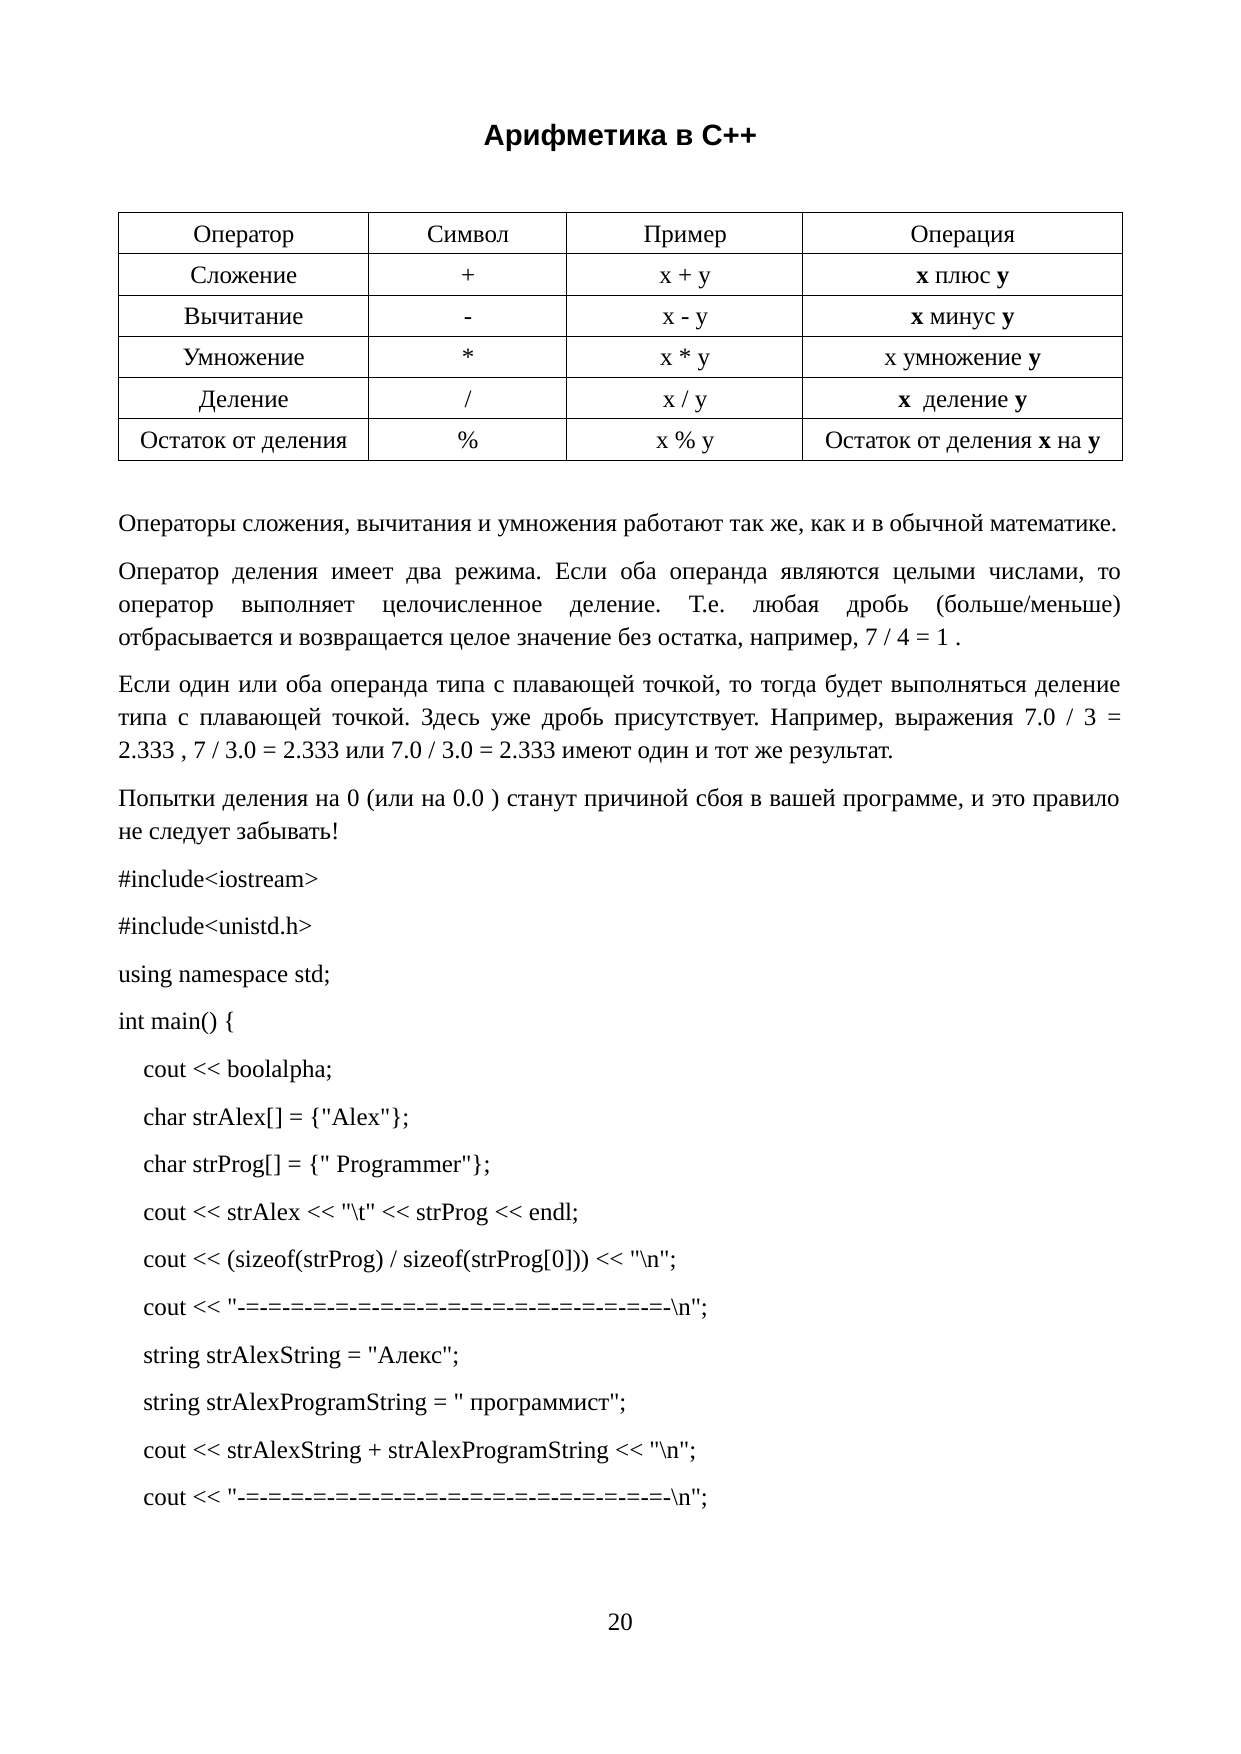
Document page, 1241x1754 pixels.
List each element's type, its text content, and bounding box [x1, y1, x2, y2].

text cout << "-=-=-=-=-=-=-=-=-=-=-=-=-=-=-=-=-=-=-=-\n"; [118, 1482, 1122, 1511]
table_cell x + y [567, 254, 802, 294]
text #include<unistd.h> [118, 911, 1122, 940]
table_cell Вычитание [119, 296, 368, 336]
table_header Пример [567, 213, 802, 253]
text #include<iostream> [118, 864, 1122, 892]
table_cell x минус y [803, 296, 1122, 336]
table_cell Умножение [119, 337, 368, 377]
table_cell / [369, 378, 566, 418]
table_cell * [369, 337, 566, 377]
table_header Оператор [119, 213, 368, 253]
table_cell % [369, 419, 566, 459]
table_cell + [369, 254, 566, 294]
table_cell x - y [567, 296, 802, 336]
table_cell x деление y [803, 378, 1122, 418]
text using namespace std; [118, 959, 1122, 988]
table_cell x плюс y [803, 254, 1122, 294]
text Оператор деления имеет два режима. Если оба операнда являются целыми числами, то оператор выполняет целочисленное деление. Т.е. любая дробь (больше/меньше) отбрасывается и возвращается целое значение без остатка, например, 7 / 4 = 1 . [118, 556, 1122, 651]
text char strProg[] = {" Programmer"}; [118, 1149, 1122, 1178]
table_header Символ [369, 213, 566, 253]
text cout << boolalpha; [118, 1054, 1122, 1083]
text cout << (sizeof(strProg) / sizeof(strProg[0])) << "\n"; [118, 1244, 1122, 1273]
table_cell x умножение y [803, 337, 1122, 377]
text cout << strAlex << "\t" << strProg << endl; [118, 1197, 1122, 1226]
text Операторы сложения, вычитания и умножения работают так же, как и в обычной математике. [118, 508, 1122, 537]
table_cell x * y [567, 337, 802, 377]
table_cell Деление [119, 378, 368, 418]
text string strAlexProgramString = " программист"; [118, 1387, 1122, 1416]
text Попытки деления на 0 (или на 0.0 ) станут причиной сбоя в вашей программе, и это правило не следует забывать! [118, 783, 1122, 845]
table_cell x / y [567, 378, 802, 418]
text cout << strAlexString + strAlexProgramString << "\n"; [118, 1435, 1122, 1464]
text char strAlex[] = {"Alex"}; [118, 1102, 1122, 1130]
table_cell Остаток от деления [119, 419, 368, 459]
text string strAlexString = "Алекс"; [118, 1340, 1122, 1368]
table_cell Сложение [119, 254, 368, 294]
text Если один или оба операнда типа с плавающей точкой, то тогда будет выполняться деление типа с плавающей точкой. Здесь уже дробь присутствует. Например, выражения 7.0 / 3 = 2.333 , 7 / 3.0 = 2.333 или 7.0 / 3.0 = 2.333 имеют один и тот же результат. [118, 669, 1122, 764]
text int main() { [118, 1006, 1122, 1035]
subtitle Арифметика в C++ [118, 118, 1122, 152]
table_cell x % y [567, 419, 802, 459]
table_header Операция [803, 213, 1122, 253]
table_cell Остаток от деления x на y [803, 419, 1122, 459]
text cout << "-=-=-=-=-=-=-=-=-=-=-=-=-=-=-=-=-=-=-=-\n"; [118, 1292, 1122, 1321]
table_cell - [369, 296, 566, 336]
